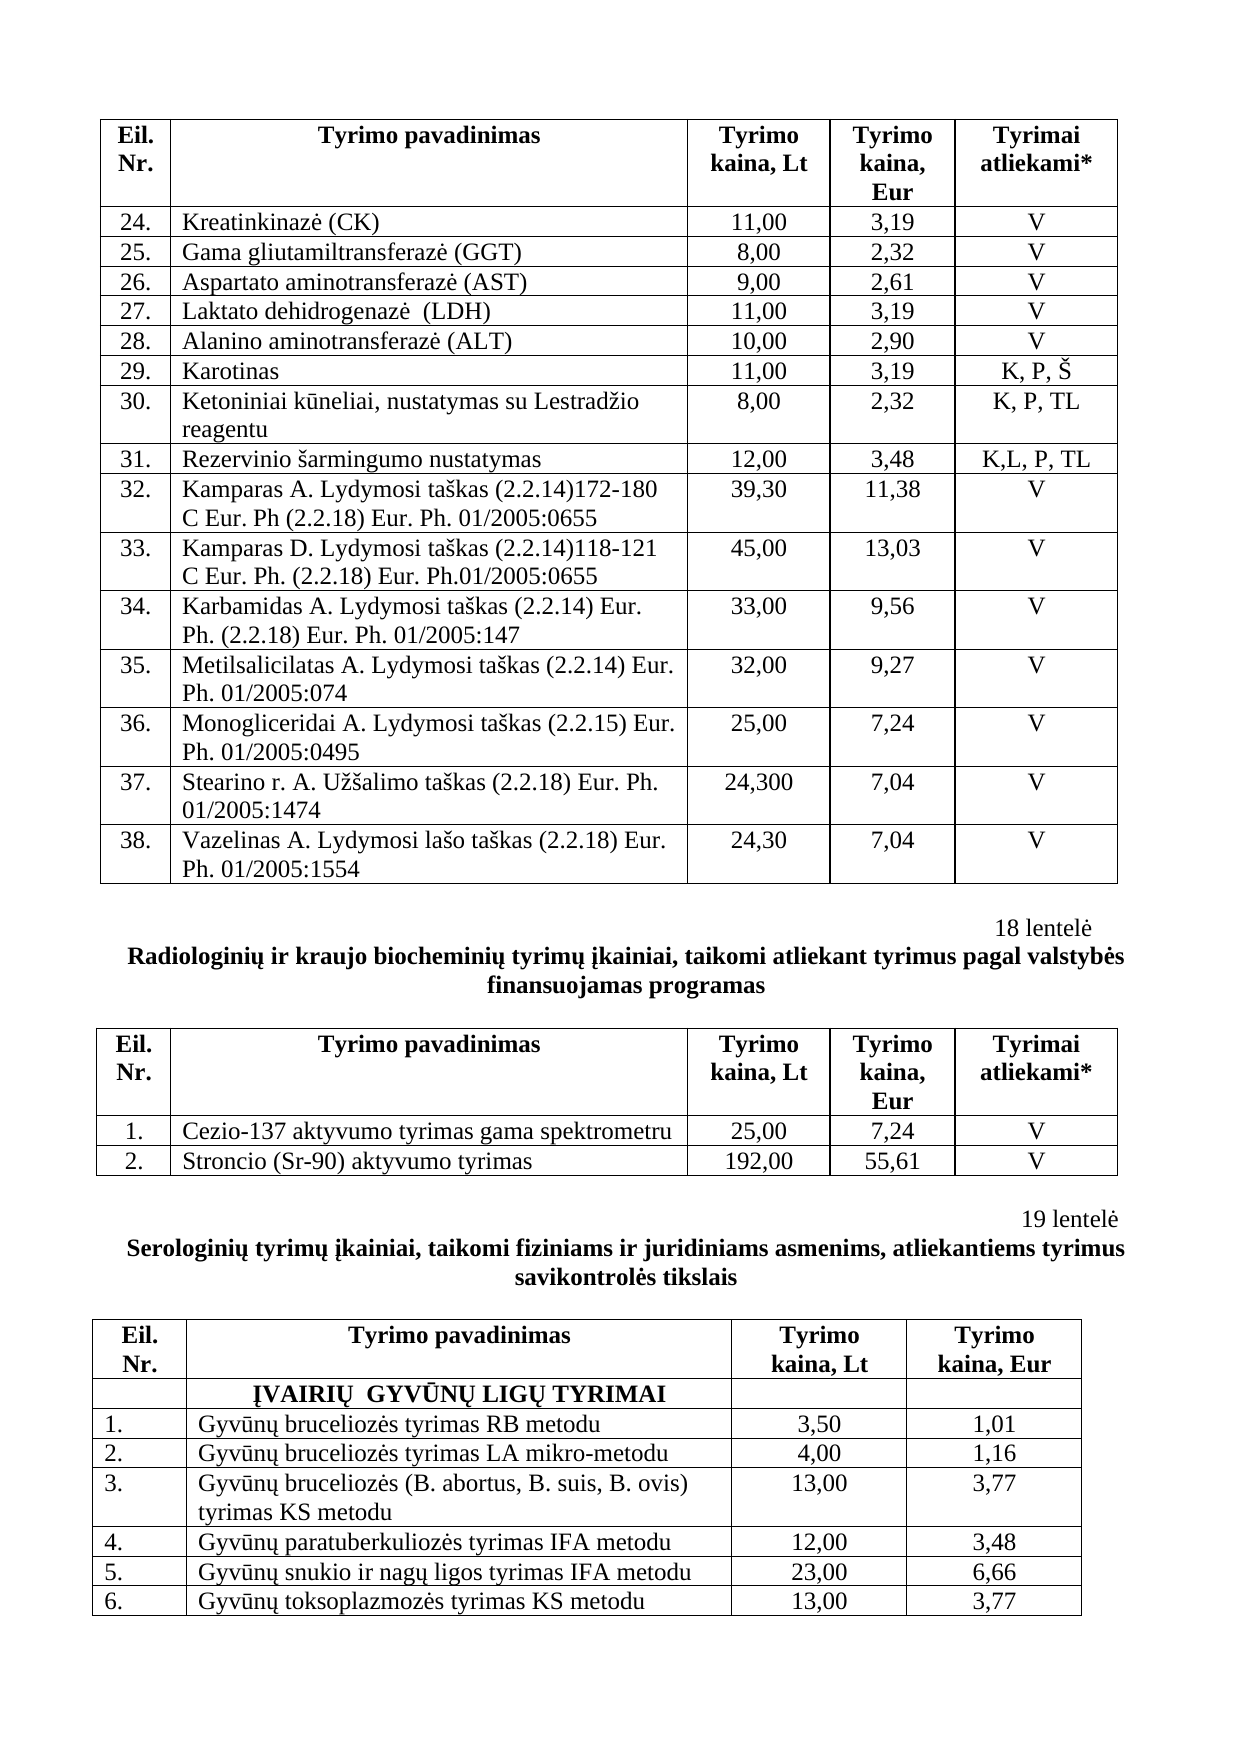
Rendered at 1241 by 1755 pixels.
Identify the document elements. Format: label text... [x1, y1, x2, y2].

table_cell V [956, 326, 1117, 355]
table_header Tyrimai atliekami* [956, 120, 1117, 206]
table_cell 7,24 [831, 1116, 954, 1145]
table_cell 25. [101, 237, 170, 266]
table_cell 3,19 [831, 356, 954, 385]
table_cell Gyvūnų bruceliozės (B. abortus, B. suis, B. ovis) tyrimas KS metodu [187, 1468, 731, 1526]
table_cell 45,00 [688, 533, 829, 590]
table_cell 38. [101, 825, 170, 883]
table_cell 25,00 [688, 1116, 829, 1145]
table_cell [907, 1379, 1081, 1408]
table_cell 33,00 [688, 591, 829, 649]
table_cell 8,00 [688, 237, 829, 266]
table_cell 31. [101, 444, 170, 473]
table_header Tyrimo kaina, Lt [688, 120, 829, 206]
table_cell 3. [93, 1468, 186, 1526]
table_cell 8,00 [688, 386, 829, 443]
table_cell [732, 1379, 906, 1408]
table_cell 34. [101, 591, 170, 649]
table_cell Alanino aminotransferazė (ALT) [171, 326, 687, 355]
table_cell Gyvūnų bruceliozės tyrimas LA mikro-metodu [187, 1439, 731, 1467]
table_cell Stroncio (Sr-90) aktyvumo tyrimas [171, 1146, 687, 1174]
table_cell Karotinas [171, 356, 687, 385]
table_cell Gama gliutamiltransferazė (GGT) [171, 237, 687, 266]
table_cell V [956, 474, 1117, 532]
table_cell Laktato dehidrogenazė (LDH) [171, 296, 687, 325]
table_header Tyrimo kaina, Lt [732, 1320, 906, 1378]
text 19 lentelė [100, 1204, 1152, 1233]
text 18 lentelė [100, 913, 1152, 941]
table_header Tyrimai atliekami* [956, 1029, 1117, 1115]
table_header Eil. Nr. [97, 1029, 170, 1115]
table_cell V [956, 237, 1117, 266]
table_cell 7,04 [831, 767, 954, 824]
table_cell V [956, 650, 1117, 707]
table_cell 2. [97, 1146, 170, 1174]
table_header Tyrimo pavadinimas [187, 1320, 731, 1378]
table_cell 37. [101, 767, 170, 824]
table_cell Karbamidas A. Lydymosi taškas (2.2.14) Eur. Ph. (2.2.18) Eur. Ph. 01/2005:147 [171, 591, 687, 649]
table_cell 6. [93, 1586, 186, 1615]
table_cell Gyvūnų toksoplazmozės tyrimas KS metodu [187, 1586, 731, 1615]
text Serologinių tyrimų įkainiai, taikomi fiziniams ir juridiniams asmenims, atliekantiems tyrimus savikontrolės tikslais [100, 1233, 1152, 1291]
table_cell 11,00 [688, 356, 829, 385]
table_cell 1. [93, 1409, 186, 1437]
table_cell 24. [101, 207, 170, 236]
table_cell 11,00 [688, 296, 829, 325]
table_cell K,L, P, TL [956, 444, 1117, 473]
table_cell Kreatinkinazė (CK) [171, 207, 687, 236]
table_header Tyrimo kaina, Eur [907, 1320, 1081, 1378]
table_cell 55,61 [831, 1146, 954, 1174]
table_cell Rezervinio šarmingumo nustatymas [171, 444, 687, 473]
table_cell 23,00 [732, 1557, 906, 1585]
table_cell 4,00 [732, 1439, 906, 1467]
table_cell 11,00 [688, 207, 829, 236]
table_cell 1,01 [907, 1409, 1081, 1437]
table_cell Kamparas D. Lydymosi taškas (2.2.14)118-121 C Eur. Ph. (2.2.18) Eur. Ph.01/2005:0655 [171, 533, 687, 590]
table_header Eil. Nr. [101, 120, 170, 206]
table_cell 24,300 [688, 767, 829, 824]
table_cell 7,24 [831, 708, 954, 766]
table_cell 7,04 [831, 825, 954, 883]
table_cell Cezio-137 aktyvumo tyrimas gama spektrometru [171, 1116, 687, 1145]
table_cell V [956, 267, 1117, 295]
table_cell 33. [101, 533, 170, 590]
table_cell V [956, 1116, 1117, 1145]
table_cell Gyvūnų bruceliozės tyrimas RB metodu [187, 1409, 731, 1437]
table_cell 2. [93, 1439, 186, 1467]
table_cell V [956, 207, 1117, 236]
table_cell 12,00 [688, 444, 829, 473]
table_cell 5. [93, 1557, 186, 1585]
table_cell 3,77 [907, 1586, 1081, 1615]
table_cell K, P, Š [956, 356, 1117, 385]
table_cell 3,50 [732, 1409, 906, 1437]
table_cell 13,00 [732, 1468, 906, 1526]
table_cell Ketoniniai kūneliai, nustatymas su Lestradžio reagentu [171, 386, 687, 443]
table_cell Vazelinas A. Lydymosi lašo taškas (2.2.18) Eur. Ph. 01/2005:1554 [171, 825, 687, 883]
table_cell 2,90 [831, 326, 954, 355]
table_cell 3,19 [831, 296, 954, 325]
table_cell Metilsalicilatas A. Lydymosi taškas (2.2.14) Eur. Ph. 01/2005:074 [171, 650, 687, 707]
table_cell 29. [101, 356, 170, 385]
table_cell 24,30 [688, 825, 829, 883]
table_cell V [956, 825, 1117, 883]
table_cell 192,00 [688, 1146, 829, 1174]
table_cell 1. [97, 1116, 170, 1145]
table_cell 2,61 [831, 267, 954, 295]
table_cell V [956, 767, 1117, 824]
table_cell 32,00 [688, 650, 829, 707]
table_cell 6,66 [907, 1557, 1081, 1585]
text Radiologinių ir kraujo biocheminių tyrimų įkainiai, taikomi atliekant tyrimus pagal valstybės finansuojamas programas [100, 941, 1152, 999]
table_cell 11,38 [831, 474, 954, 532]
table_cell Aspartato aminotransferazė (AST) [171, 267, 687, 295]
table_cell V [956, 296, 1117, 325]
table_cell 32. [101, 474, 170, 532]
table_cell ĮVAIRIŲ GYVŪNŲ LIGŲ TYRIMAI [187, 1379, 731, 1408]
table_header Tyrimo pavadinimas [171, 120, 687, 206]
table_cell V [956, 591, 1117, 649]
table_header Eil. Nr. [93, 1320, 186, 1378]
table_cell 27. [101, 296, 170, 325]
table_cell V [956, 533, 1117, 590]
table_cell [93, 1379, 186, 1408]
table_cell Gyvūnų paratuberkuliozės tyrimas IFA metodu [187, 1527, 731, 1556]
table_cell 9,00 [688, 267, 829, 295]
table_cell 12,00 [732, 1527, 906, 1556]
table_cell 10,00 [688, 326, 829, 355]
table_cell 30. [101, 386, 170, 443]
table_cell 36. [101, 708, 170, 766]
table_cell 26. [101, 267, 170, 295]
table_header Tyrimo kaina, Lt [688, 1029, 829, 1115]
table_cell 28. [101, 326, 170, 355]
table_cell Kamparas A. Lydymosi taškas (2.2.14)172-180 C Eur. Ph (2.2.18) Eur. Ph. 01/2005:0655 [171, 474, 687, 532]
table_cell 3,77 [907, 1468, 1081, 1526]
table_cell 9,56 [831, 591, 954, 649]
table_cell 4. [93, 1527, 186, 1556]
table_cell 13,00 [732, 1586, 906, 1615]
table_header Tyrimo pavadinimas [171, 1029, 687, 1115]
table_cell K, P, TL [956, 386, 1117, 443]
table_cell Monogliceridai A. Lydymosi taškas (2.2.15) Eur. Ph. 01/2005:0495 [171, 708, 687, 766]
table_cell 25,00 [688, 708, 829, 766]
table_cell 2,32 [831, 386, 954, 443]
table_cell Stearino r. A. Užšalimo taškas (2.2.18) Eur. Ph. 01/2005:1474 [171, 767, 687, 824]
table_cell 13,03 [831, 533, 954, 590]
table_cell 2,32 [831, 237, 954, 266]
table_cell 3,48 [831, 444, 954, 473]
table_cell 3,48 [907, 1527, 1081, 1556]
table_cell Gyvūnų snukio ir nagų ligos tyrimas IFA metodu [187, 1557, 731, 1585]
table_cell 35. [101, 650, 170, 707]
table_cell V [956, 708, 1117, 766]
table_cell 1,16 [907, 1439, 1081, 1467]
table_header Tyrimo kaina, Eur [831, 1029, 954, 1115]
table_cell 3,19 [831, 207, 954, 236]
table_header Tyrimo kaina, Eur [831, 120, 954, 206]
table_cell 9,27 [831, 650, 954, 707]
table_cell V [956, 1146, 1117, 1174]
table_cell 39,30 [688, 474, 829, 532]
